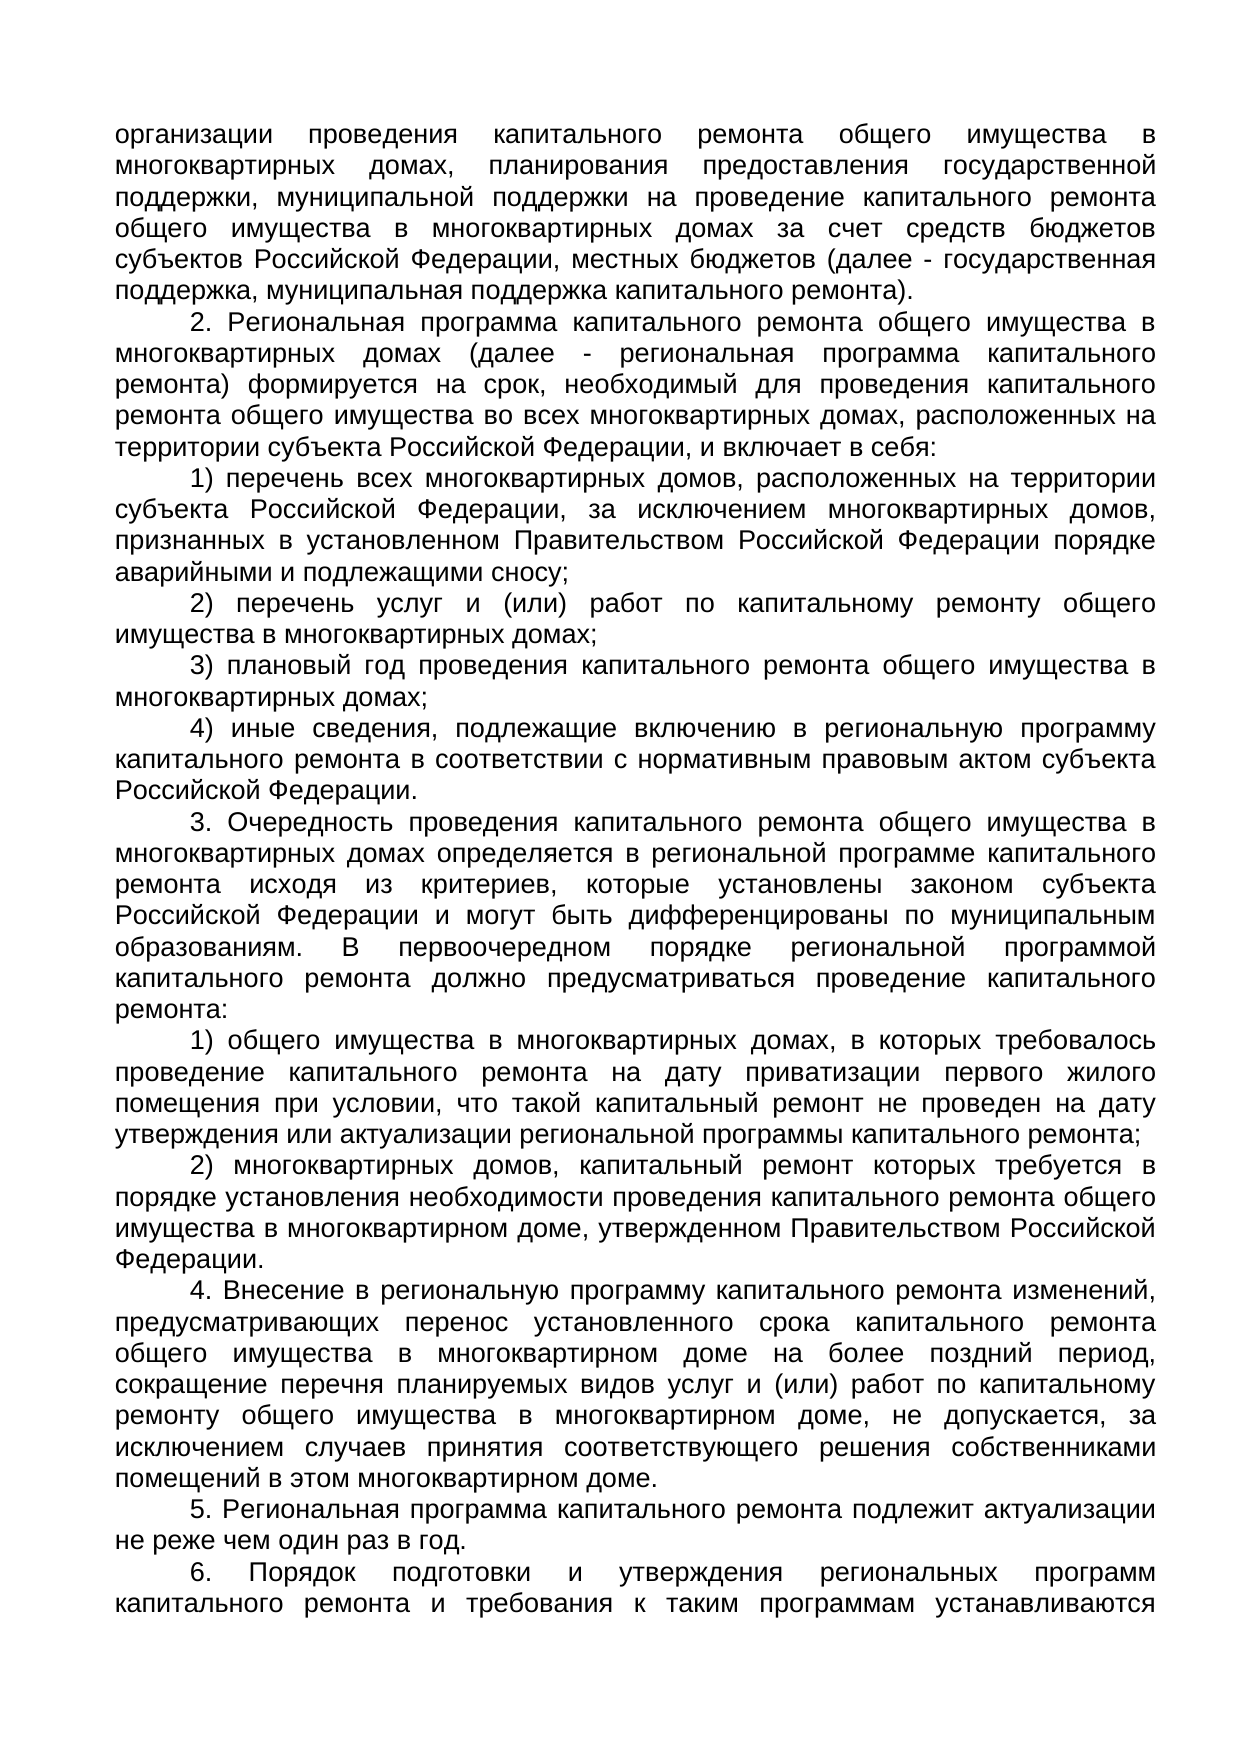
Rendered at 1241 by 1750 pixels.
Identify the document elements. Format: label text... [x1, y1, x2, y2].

text 2) перечень услуг и (или) работ по капитальному ремонту общего имущества в многоквартирных домах; [114, 587, 1157, 649]
text 1) общего имущества в многоквартирных домах, в которых требовалось проведение капитального ремонта на дату приватизации первого жилого помещения при условии, что такой капитальный ремонт не проведен на дату утверждения или актуализации региональной программы капитального ремонта; [114, 1024, 1157, 1149]
text 6. Порядок подготовки и утверждения региональных программ капитального ремонта и требования к таким программам устанавливаются [114, 1556, 1157, 1618]
text 4. Внесение в региональную программу капитального ремонта изменений, предусматривающих перенос установленного срока капитального ремонта общего имущества в многоквартирном доме на более поздний период, сокращение перечня планируемых видов услуг и (или) работ по капитальному ремонту общего имущества в многоквартирном доме, не допускается, за исключением случаев принятия соответствующего решения собственниками помещений в этом многоквартирном доме. [114, 1274, 1157, 1493]
text 3) плановый год проведения капитального ремонта общего имущества в многоквартирных домах; [114, 649, 1157, 712]
text 1) перечень всех многоквартирных домов, расположенных на территории субъекта Российской Федерации, за исключением многоквартирных домов, признанных в установленном Правительством Российской Федерации порядке аварийными и подлежащими сносу; [114, 462, 1157, 587]
text 4) иные сведения, подлежащие включению в региональную программу капитального ремонта в соответствии с нормативным правовым актом субъекта Российской Федерации. [114, 712, 1157, 806]
text 2. Региональная программа капитального ремонта общего имущества в многоквартирных домах (далее - региональная программа капитального ремонта) формируется на срок, необходимый для проведения капитального ремонта общего имущества во всех многоквартирных домах, расположенных на территории субъекта Российской Федерации, и включает в себя: [114, 306, 1157, 462]
text 5. Региональная программа капитального ремонта подлежит актуализации не реже чем один раз в год. [114, 1493, 1157, 1556]
text 3. Очередность проведения капитального ремонта общего имущества в многоквартирных домах определяется в региональной программе капитального ремонта исходя из критериев, которые установлены законом субъекта Российской Федерации и могут быть дифференцированы по муниципальным образованиям. В первоочередном порядке региональной программой капитального ремонта должно предусматриваться проведение капитального ремонта: [114, 806, 1157, 1024]
text организации проведения капитального ремонта общего имущества в многоквартирных домах, планирования предоставления государственной поддержки, муниципальной поддержки на проведение капитального ремонта общего имущества в многоквартирных домах за счет средств бюджетов субъектов Российской Федерации, местных бюджетов (далее - государственная поддержка, муниципальная поддержка капитального ремонта). [114, 118, 1157, 306]
text 2) многоквартирных домов, капитальный ремонт которых требуется в порядке установления необходимости проведения капитального ремонта общего имущества в многоквартирном доме, утвержденном Правительством Российской Федерации. [114, 1149, 1157, 1274]
